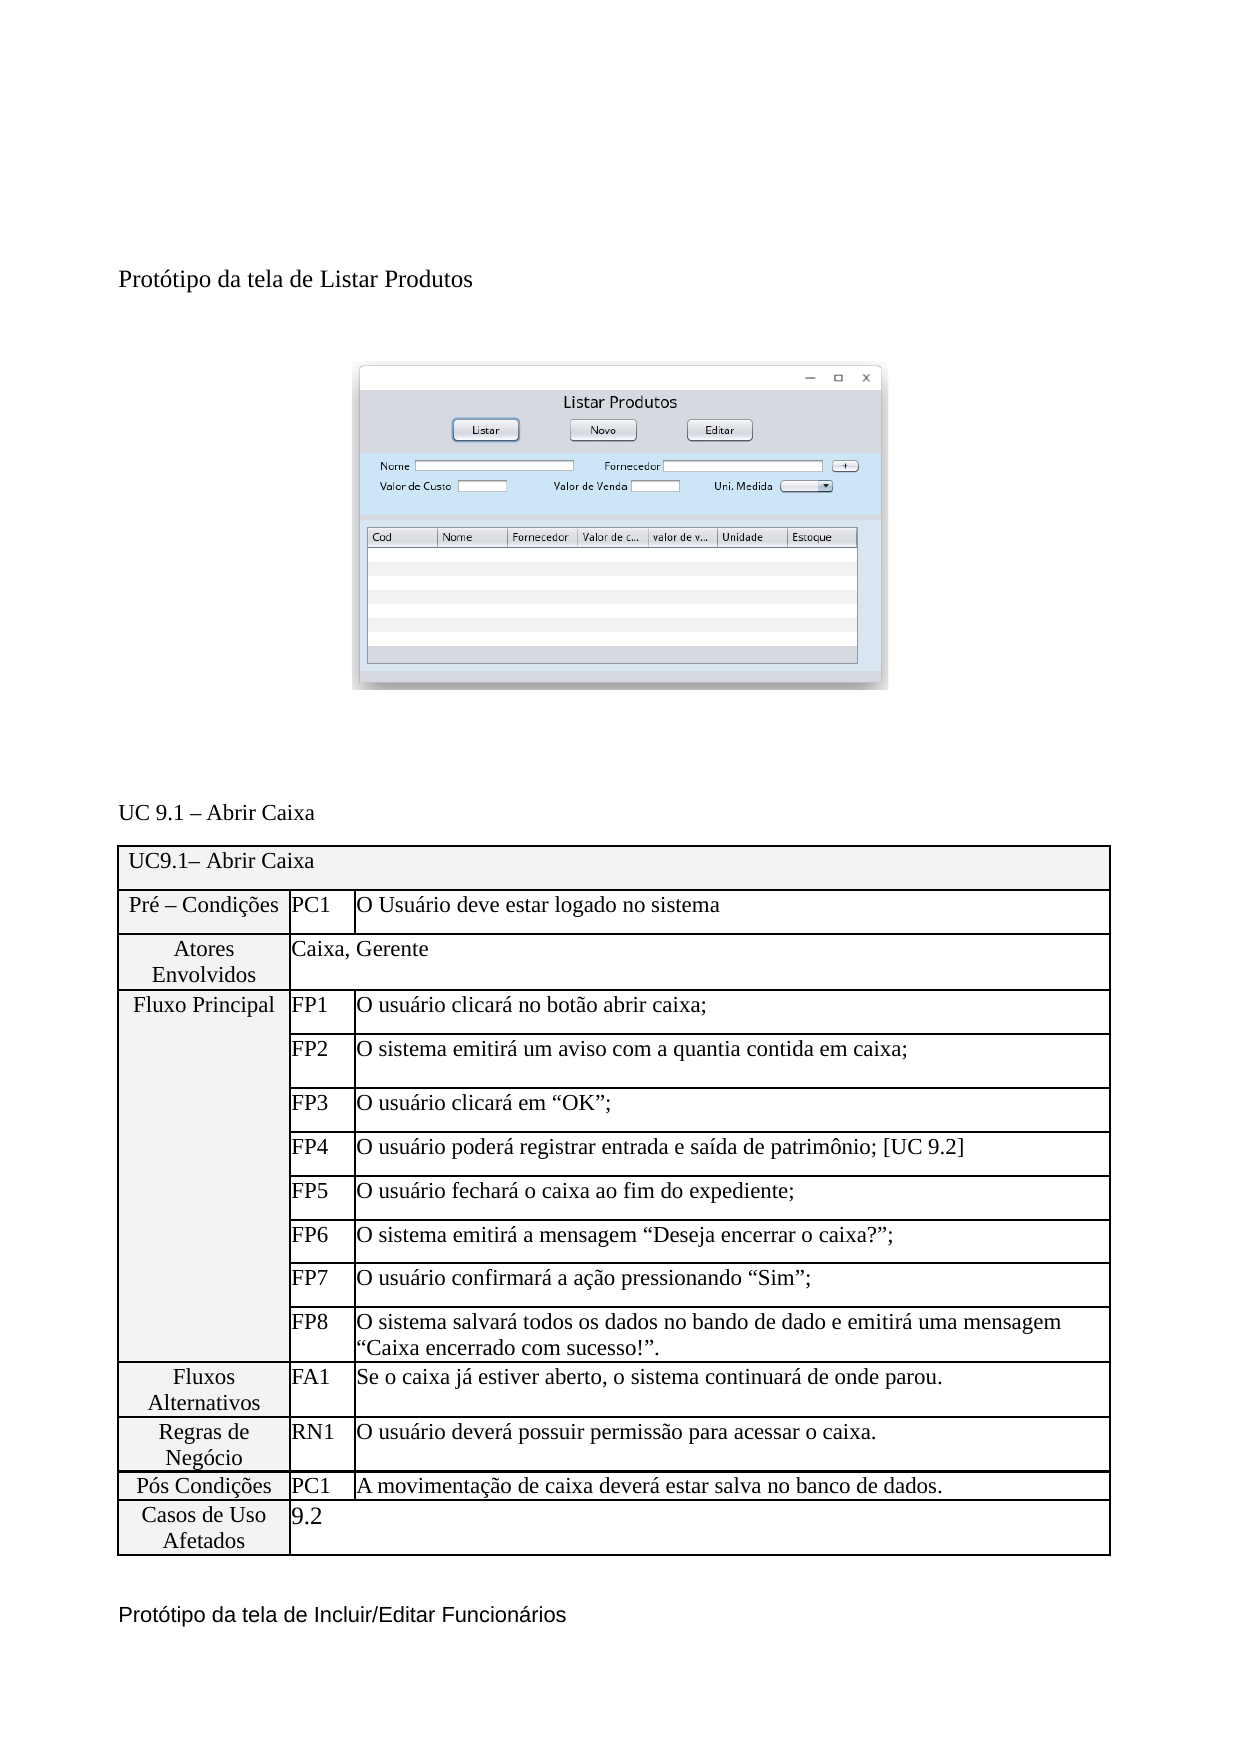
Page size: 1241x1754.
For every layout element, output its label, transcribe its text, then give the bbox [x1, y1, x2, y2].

table_cell FP5 [291, 1177, 354, 1218]
table_cell PC1 [291, 891, 354, 932]
table_cell FP1 [291, 991, 354, 1032]
table_cell O usuário confirmará a ação pressionando “Sim”; [356, 1264, 1109, 1306]
table_cell RN1 [291, 1418, 354, 1470]
text UC 9.1 – Abrir Caixa [118, 799, 1122, 826]
table_cell FP7 [291, 1264, 354, 1306]
table_cell O usuário clicará no botão abrir caixa; [356, 991, 1109, 1032]
table_cell Se o caixa já estiver aberto, o sistema continuará de onde parou. [356, 1363, 1109, 1416]
table_cell O usuário poderá registrar entrada e saída de patrimônio; [UC 9.2] [356, 1133, 1109, 1175]
table_cell Pré – Condições [119, 891, 289, 932]
table_cell Casos de Uso Afetados [119, 1501, 289, 1554]
table_cell FP6 [291, 1221, 354, 1262]
table_cell O usuário fechará o caixa ao fim do expediente; [356, 1177, 1109, 1218]
table_cell Fluxo Principal [119, 991, 289, 1361]
table_cell PC1 [291, 1473, 354, 1499]
table_cell O usuário deverá possuir permissão para acessar o caixa. [356, 1418, 1109, 1470]
table_cell O sistema salvará todos os dados no bando de dado e emitirá uma mensagem “Caixa encerrado com sucesso!”. [356, 1308, 1109, 1361]
table_header UC9.1– Abrir Caixa [119, 847, 1109, 889]
table_cell O usuário clicará em “OK”; [356, 1089, 1109, 1131]
table_cell FA1 [291, 1363, 354, 1416]
picture [351, 361, 889, 690]
table_cell FP2 [291, 1035, 354, 1087]
table_cell Pós Condições [119, 1473, 289, 1499]
table_cell A movimentação de caixa deverá estar salva no banco de dados. [356, 1473, 1109, 1499]
table_cell O Usuário deve estar logado no sistema [356, 891, 1109, 932]
table_cell O sistema emitirá a mensagem “Deseja encerrar o caixa?”; [356, 1221, 1109, 1262]
text Protótipo da tela de Listar Produtos [118, 264, 1122, 293]
table_cell O sistema emitirá um aviso com a quantia contida em caixa; [356, 1035, 1109, 1087]
table_cell FP8 [291, 1308, 354, 1361]
table_cell 9.2 [291, 1501, 1109, 1554]
table_cell Fluxos Alternativos [119, 1363, 289, 1416]
table_cell Atores Envolvidos [119, 935, 289, 989]
text Protótipo da tela de Incluir/Editar Funcionários [118, 1602, 1122, 1627]
table_cell FP3 [291, 1089, 354, 1131]
table_cell Caixa, Gerente [291, 935, 1109, 989]
table_cell Regras de Negócio [119, 1418, 289, 1470]
table_cell FP4 [291, 1133, 354, 1175]
